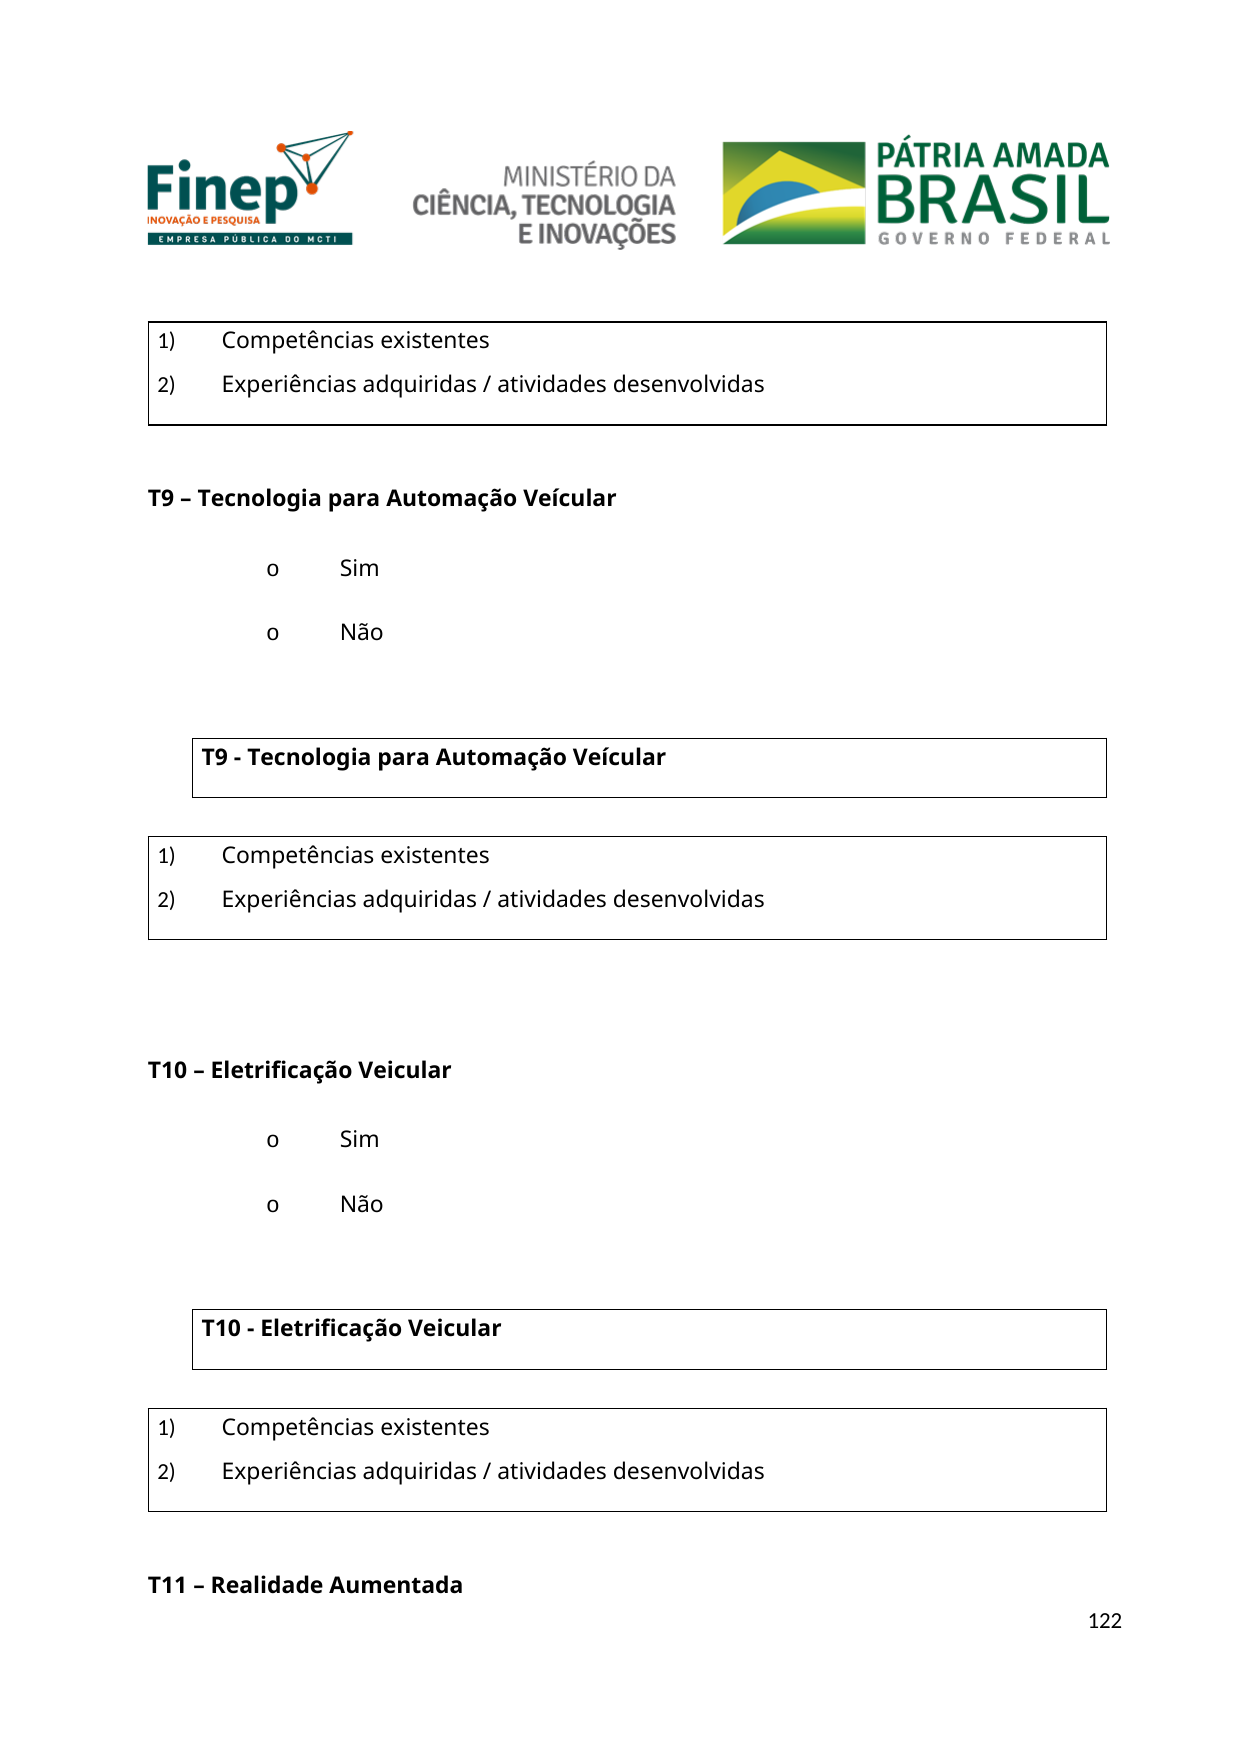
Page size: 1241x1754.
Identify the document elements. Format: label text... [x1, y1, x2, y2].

list Experiências adquiridas / atividades desenvolvidas [149, 880, 1106, 939]
text T9 - Tecnologia para Automação Veícular [193, 739, 1106, 797]
text T10 – Eletrificação Veicular [148, 1054, 1122, 1085]
text T11 – Realidade Aumentada [148, 1569, 1122, 1600]
list Competências existentes [149, 323, 1106, 356]
text T10 - Eletrificação Veicular [193, 1310, 1106, 1369]
text T9 – Tecnologia para Automação Veícular [148, 482, 1122, 513]
list Competências existentes [149, 1409, 1106, 1442]
list Não [266, 616, 1122, 648]
list Experiências adquiridas / atividades desenvolvidas [149, 365, 1106, 424]
list Não [266, 1188, 1122, 1219]
list Competências existentes [149, 837, 1106, 871]
list Experiências adquiridas / atividades desenvolvidas [149, 1451, 1106, 1511]
list Sim [266, 552, 1122, 583]
list Sim [266, 1123, 1122, 1154]
